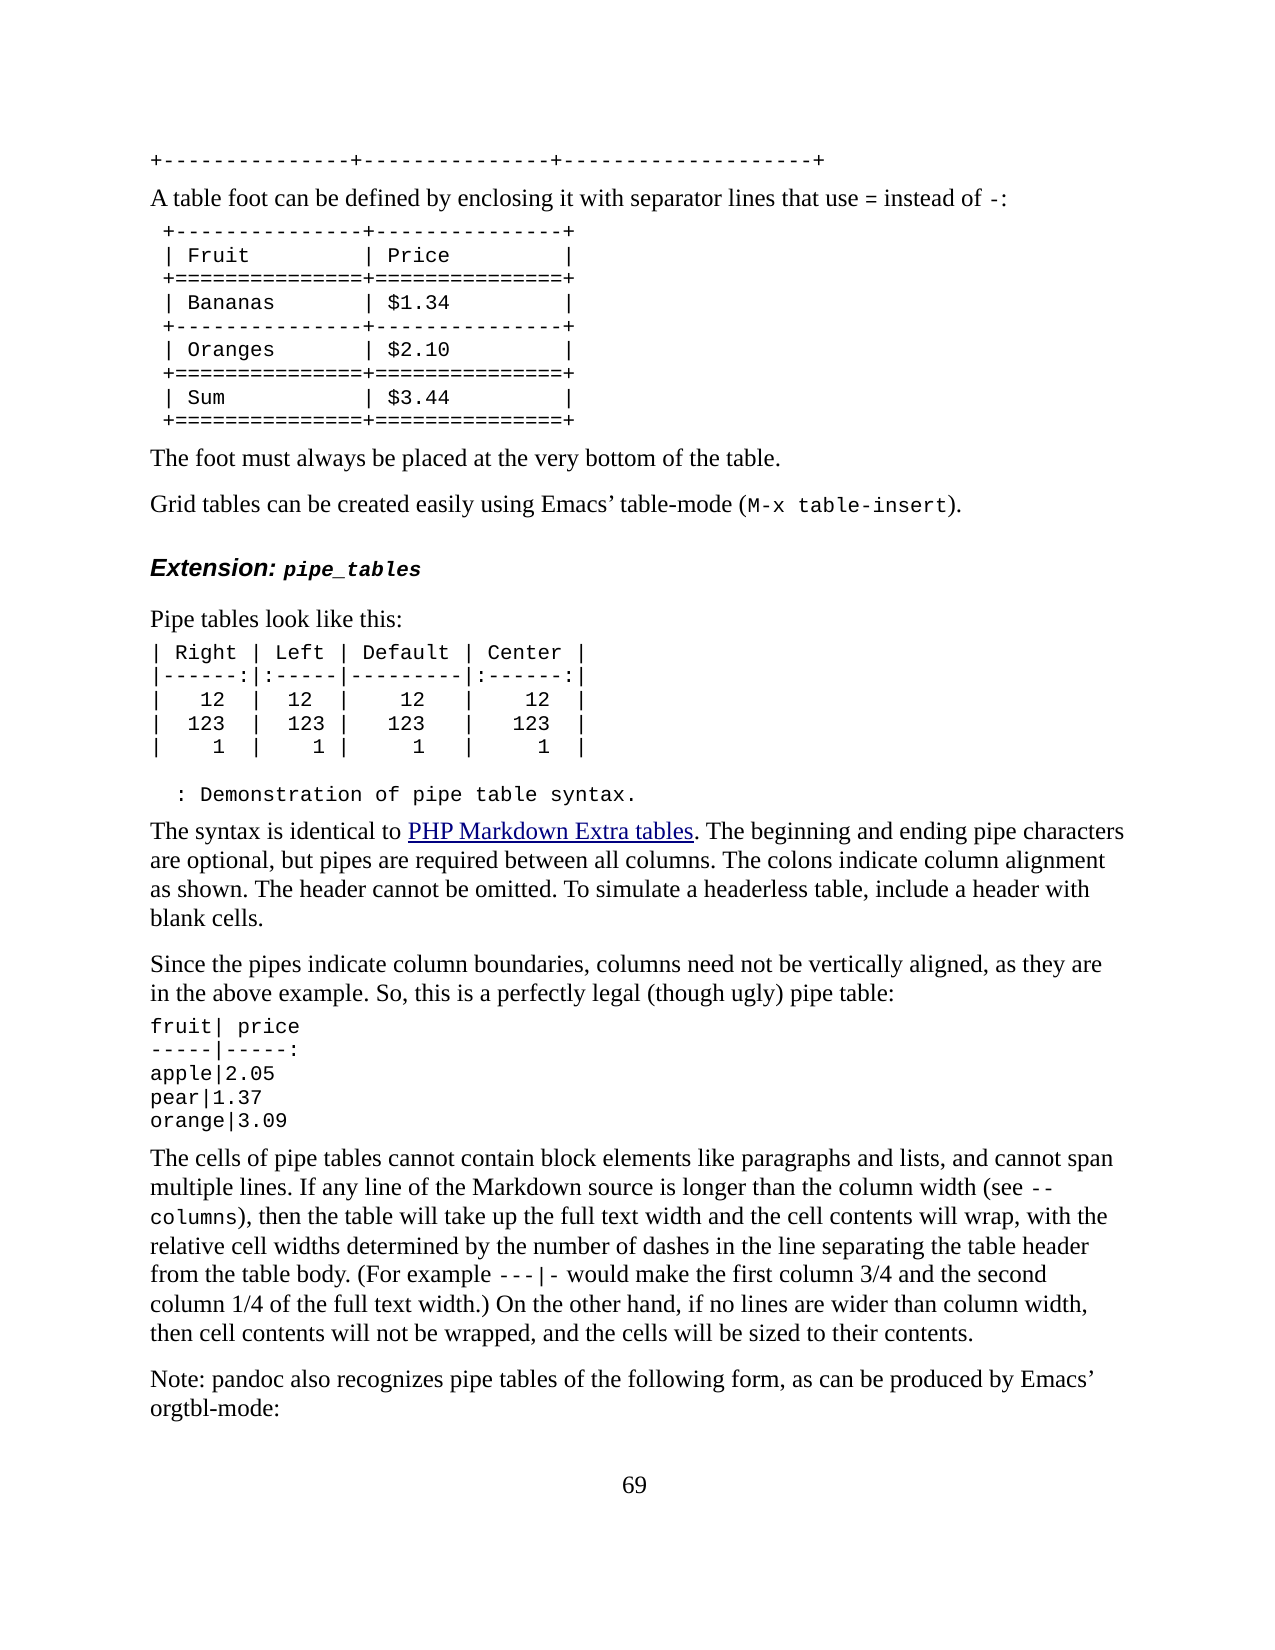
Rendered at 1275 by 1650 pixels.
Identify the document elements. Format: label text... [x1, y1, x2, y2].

text | 12 | 12 | 12 | 12 | [150, 689, 1125, 713]
text Note: pandoc also recognizes pipe tables of the following form, as can be produced by Emacs’ orgtbl-mode: [150, 1364, 1125, 1422]
text | Right | Left | Default | Center | [150, 642, 1125, 666]
text | Oranges | $2.10 | [150, 339, 1125, 363]
text +===============+===============+ [150, 268, 1125, 292]
text +---------------+---------------+ [150, 221, 1125, 245]
subtitle Extension: pipe_tables [150, 553, 1125, 583]
text Since the pipes indicate column boundaries, columns need not be vertically aligned, as they are in the above example. So, this is a perfectly legal (though ugly) pipe table: [150, 949, 1125, 1007]
text | Fruit | Price | [150, 245, 1125, 268]
text +===============+===============+ [150, 363, 1125, 387]
text fruit| price [150, 1016, 1125, 1039]
text | 1 | 1 | 1 | 1 | [150, 736, 1125, 760]
text -----|-----: [150, 1039, 1125, 1063]
text The cells of pipe tables cannot contain block elements like paragraphs and lists, and cannot span multiple lines. If any line of the Markdown source is longer than the column width (see --columns), then the table will take up the full text width and the cell contents will wrap, with the relative cell widths determined by the number of dashes in the line separating the table header from the table body. (For example ---|- would make the first column 3/4 and the second column 1/4 of the full text width.) On the other hand, if no lines are wider than column width, then cell contents will not be wrapped, and the cells will be sized to their contents. [150, 1143, 1125, 1347]
text | Bananas | $1.34 | [150, 292, 1125, 316]
text |------:|:-----|---------|:------:| [150, 666, 1125, 689]
text +---------------+---------------+ [150, 316, 1125, 339]
text pear|1.37 [150, 1087, 1125, 1110]
text +---------------+---------------+--------------------+ [150, 150, 1125, 174]
text Grid tables can be created easily using Emacs’ table-mode (M-x table-insert). [150, 489, 1125, 519]
text | Sum | $3.44 | [150, 387, 1125, 410]
text The foot must always be placed at the very bottom of the table. [150, 443, 1125, 472]
text : Demonstration of pipe table syntax. [150, 784, 1125, 807]
text +===============+===============+ [150, 410, 1125, 434]
text The syntax is identical to PHP Markdown Extra tables. The beginning and ending pipe characters are optional, but pipes are required between all columns. The colons indicate column alignment as shown. The header cannot be omitted. To simulate a headerless table, include a header with blank cells. [150, 816, 1125, 931]
text A table foot can be defined by enclosing it with separator lines that use = instead of -: [150, 183, 1125, 212]
text Pipe tables look like this: [150, 604, 1125, 633]
text orange|3.09 [150, 1110, 1125, 1134]
text apple|2.05 [150, 1063, 1125, 1087]
text | 123 | 123 | 123 | 123 | [150, 713, 1125, 736]
